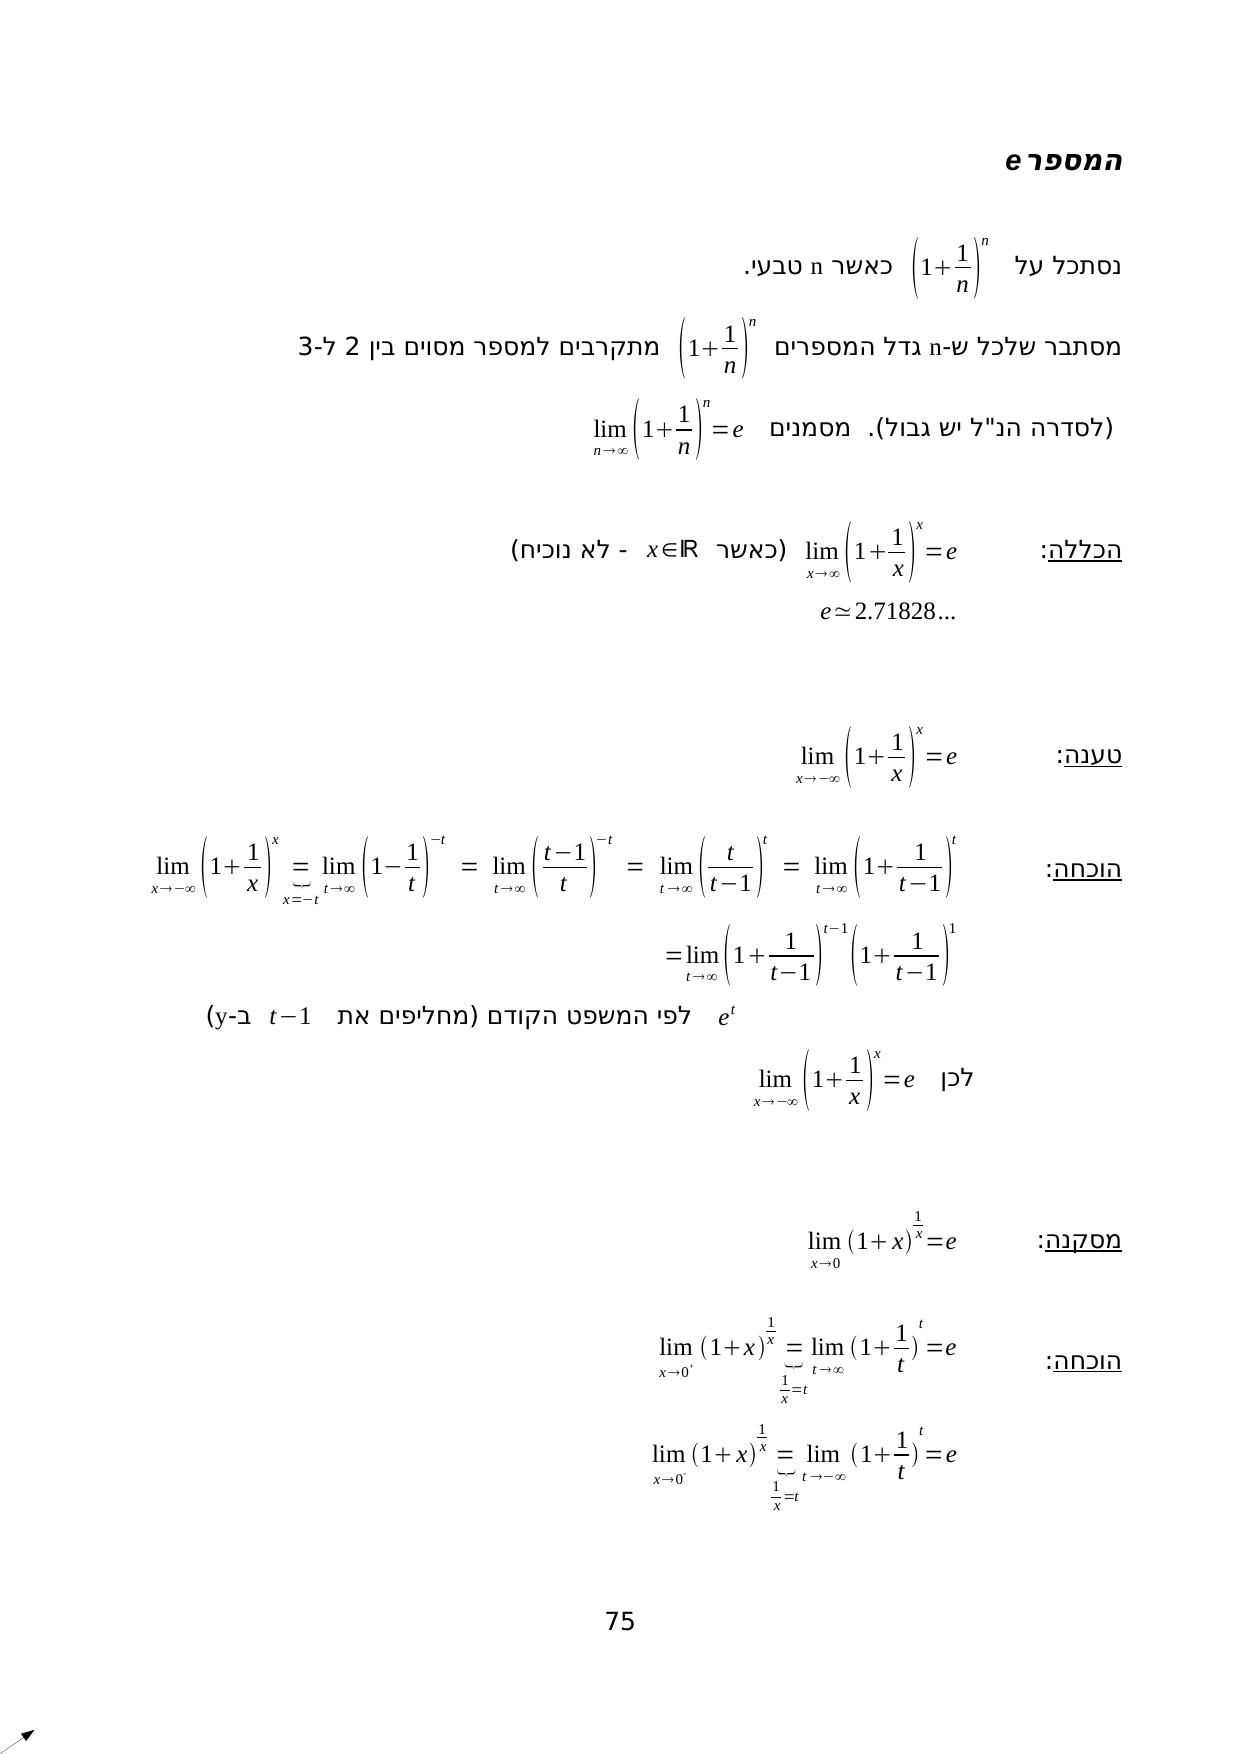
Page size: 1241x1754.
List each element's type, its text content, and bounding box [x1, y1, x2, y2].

text לכן [118, 1044, 974, 1112]
text הכללה: (כאשר- לא נוכיח) [118, 516, 1122, 584]
subtitle המספרe [118, 143, 1122, 177]
text מסקנה: [118, 1207, 1122, 1301]
text נסתכל על כאשר n טבעי. [118, 231, 1122, 300]
text הוכחה: [118, 1313, 1122, 1408]
text טענה: [118, 721, 1122, 818]
text (לסדרה הנ"ל יש גבול). מסמנים [118, 393, 1122, 462]
text מסתבר שלכל ש-n גדל המספריםמתקרבים למספר מסוים בין 2 ל-3 [118, 312, 1122, 381]
text לפי המשפט הקודם (מחליפים את ב-y) [118, 1000, 1122, 1031]
text הוכחה: [118, 831, 1122, 907]
